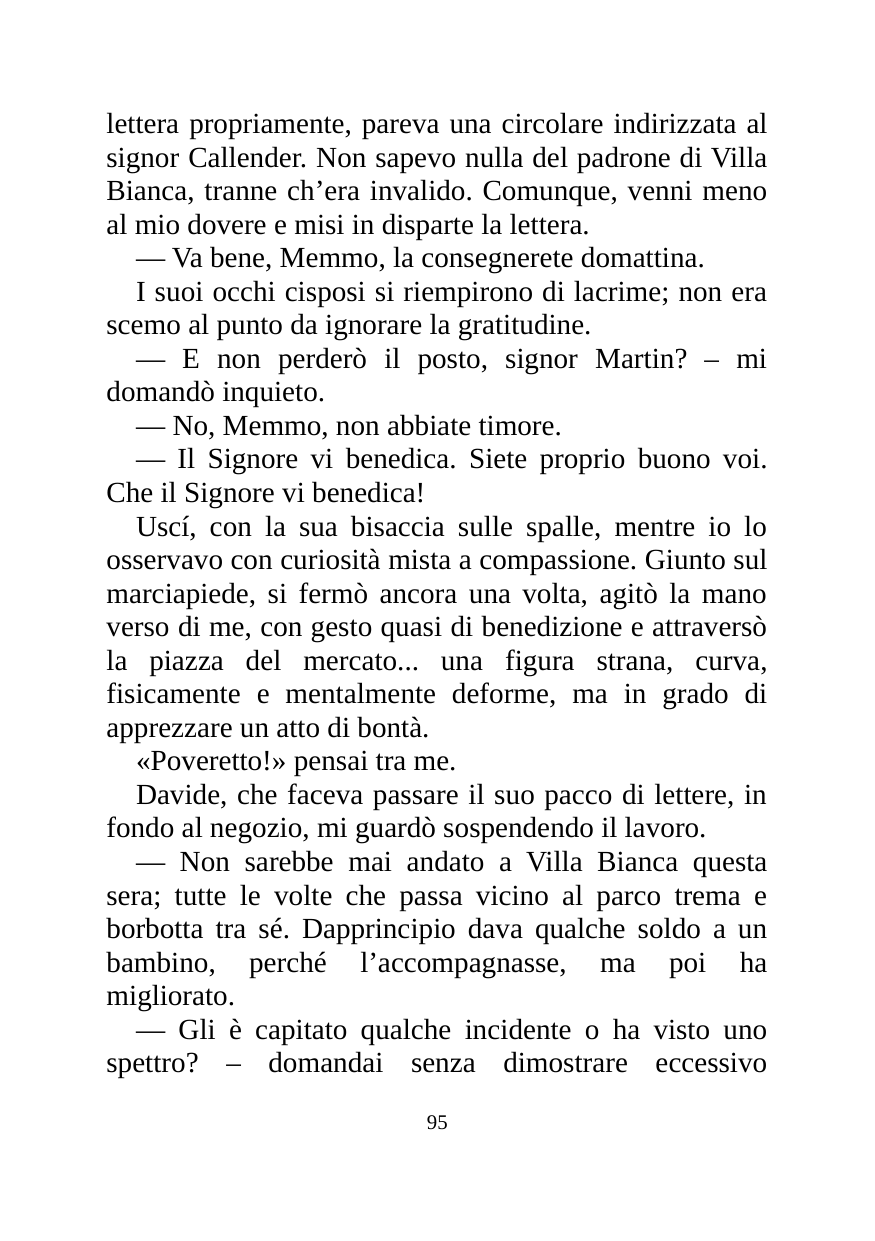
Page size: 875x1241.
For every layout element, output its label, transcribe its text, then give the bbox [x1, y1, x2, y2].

text — Il Signore vi benedica. Siete proprio buono voi. Che il Signore vi benedica! [106, 442, 768, 509]
text — E non perderò il posto, signor Martin? – mi domandò inquieto. [106, 341, 768, 408]
text Davide, che faceva passare il suo pacco di lettere, in fondo al negozio, mi guardò sospendendo il lavoro. [106, 777, 768, 844]
text «Poveretto!» pensai tra me. [106, 743, 768, 777]
text lettera propriamente, pareva una circolare indirizzata al signor Callender. Non sapevo nulla del padrone di Villa Bianca, tranne ch’era invalido. Comunque, venni meno al mio dovere e misi in disparte la lettera. [106, 106, 768, 240]
text — Non sarebbe mai andato a Villa Bianca questa sera; tutte le volte che passa vicino al parco trema e borbotta tra sé. Dapprincipio dava qualche soldo a un bambino, perché l’accompagnasse, ma poi ha migliorato. [106, 844, 768, 1012]
text — Va bene, Memmo, la consegnerete domattina. [106, 240, 768, 274]
text I suoi occhi cisposi si riempirono di lacrime; non era scemo al punto da ignorare la gratitudine. [106, 274, 768, 341]
text Uscí, con la sua bisaccia sulle spalle, mentre io lo osservavo con curiosità mista a compassione. Giunto sul marciapiede, si fermò ancora una volta, agitò la mano verso di me, con gesto quasi di benedizione e attraversò la piazza del mercato... una figura strana, curva, fisicamente e mentalmente deforme, ma in grado di apprezzare un atto di bontà. [106, 509, 768, 743]
text — Gli è capitato qualche incidente o ha visto uno spettro? – domandai senza dimostrare eccessivo [106, 1012, 768, 1079]
text — No, Memmo, non abbiate timore. [106, 408, 768, 442]
